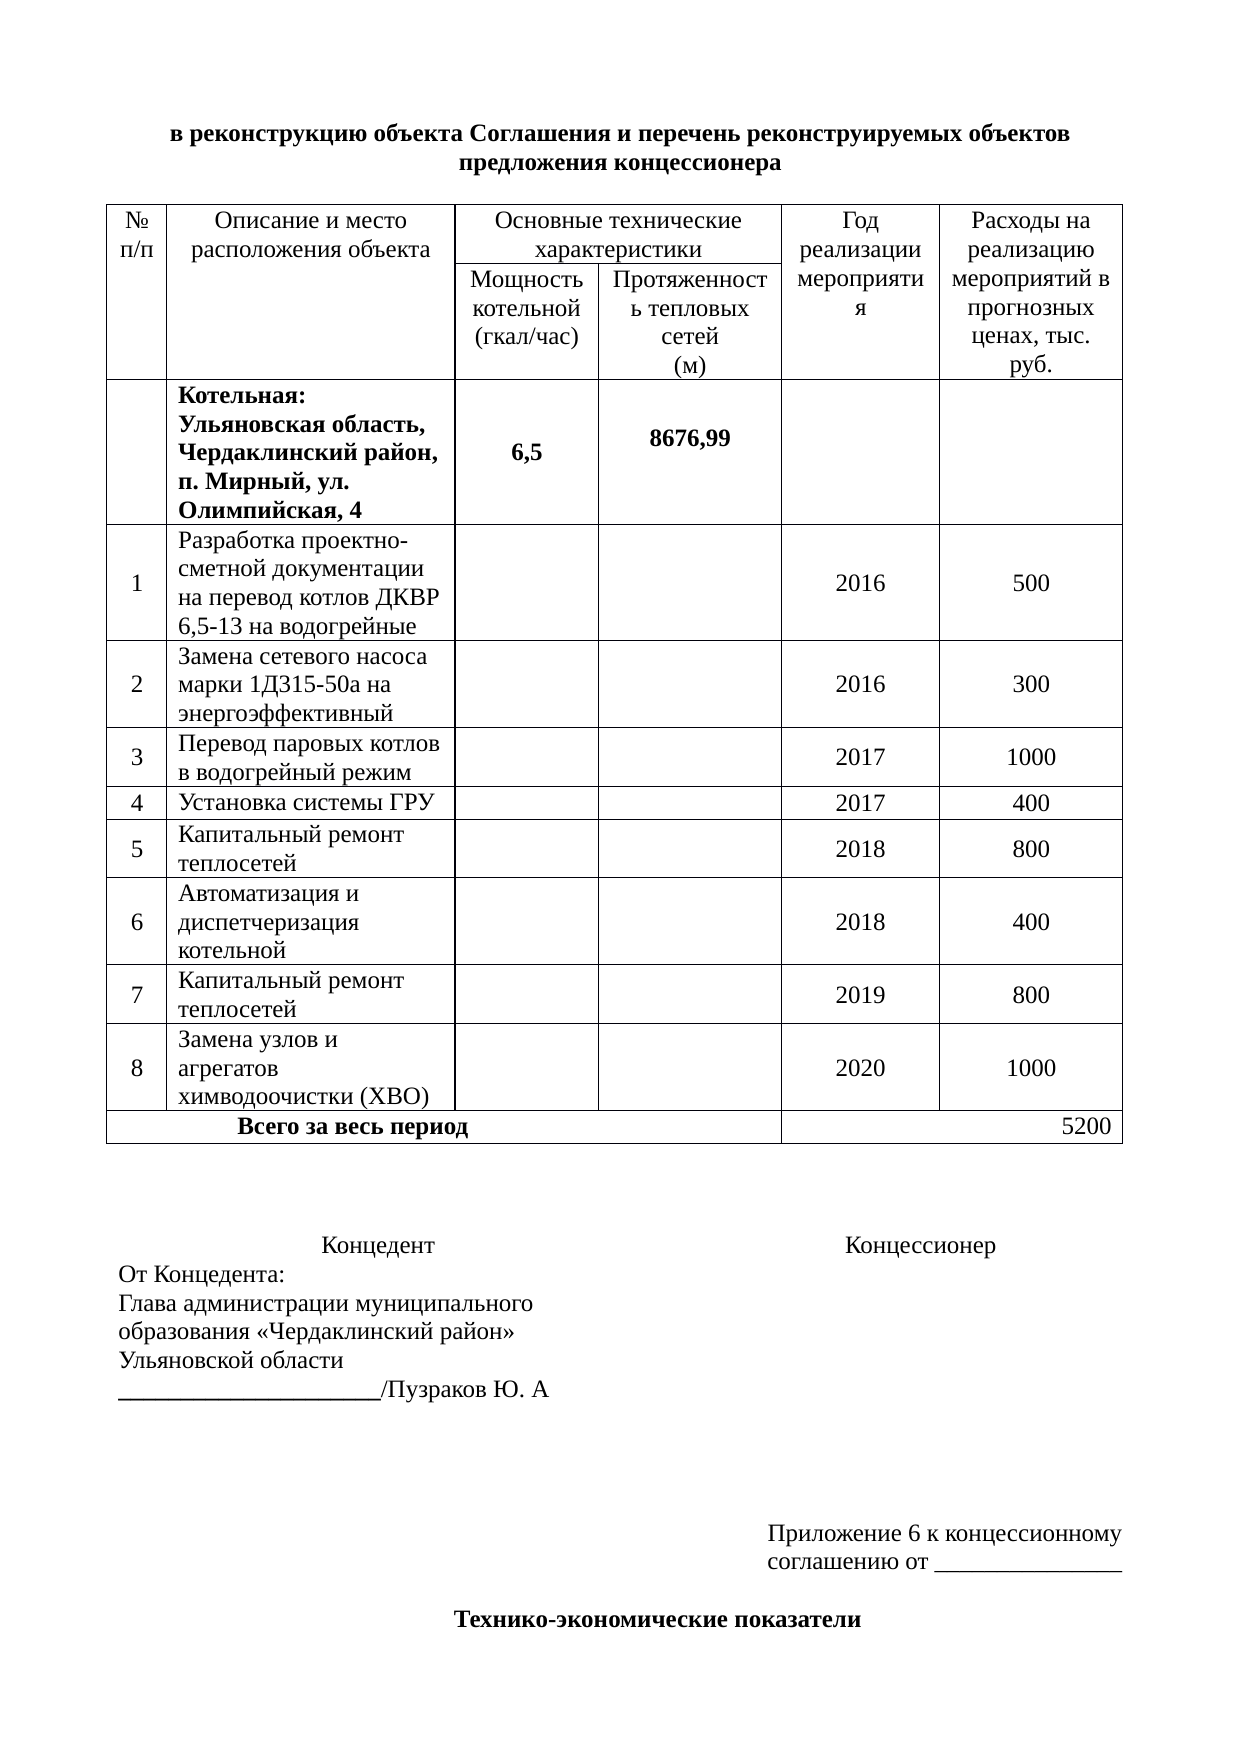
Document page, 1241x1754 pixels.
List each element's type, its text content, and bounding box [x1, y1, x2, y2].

table_cell 8676,99 [599, 380, 781, 524]
table_cell 2018 [782, 820, 939, 877]
table_cell [456, 525, 598, 640]
table_cell 2019 [782, 965, 939, 1023]
text в реконструкцию объекта Соглашения и перечень реконструируемых объектов [118, 118, 1122, 147]
table_cell Замена сетевого насоса марки 1Д315-50а на энергоэффективный [167, 641, 454, 727]
table_cell [456, 878, 598, 964]
table_cell 3 [107, 728, 166, 786]
table_cell 2017 [782, 787, 939, 818]
table_cell 2017 [782, 728, 939, 786]
table_cell [649, 1259, 1192, 1403]
text соглашению от _______________ [118, 1546, 1122, 1575]
table_cell [456, 641, 598, 727]
table_cell Капитальный ремонт теплосетей [167, 820, 454, 877]
table_cell Всего за весь период [107, 1111, 598, 1143]
table_header Описание и место расположения объекта [167, 205, 454, 379]
table_cell Автоматизация и диспетчеризация котельной [167, 878, 454, 964]
table_cell [599, 641, 781, 727]
table_cell 2016 [782, 641, 939, 727]
table_cell [782, 380, 939, 524]
table_cell [599, 787, 781, 818]
table_cell 1000 [940, 728, 1122, 786]
table_cell 2018 [782, 878, 939, 964]
table_cell Перевод паровых котлов в водогрейный режим [167, 728, 454, 786]
table_cell 1000 [940, 1024, 1122, 1110]
table_cell [599, 820, 781, 877]
table_cell 400 [940, 787, 1122, 818]
table_cell 500 [940, 525, 1122, 640]
table_cell [599, 525, 781, 640]
table_cell Протяженность тепловых сетей (м) [599, 264, 781, 379]
table_header Год реализации мероприятия [782, 205, 939, 379]
table_header Расходы на реализацию мероприятий в прогнозных ценах, тыс. руб. [940, 205, 1122, 379]
text предложения концессионера [118, 147, 1122, 176]
table_cell [107, 380, 166, 524]
text Приложение 6 к концессионному [118, 1518, 1122, 1546]
table_cell [456, 1024, 598, 1110]
table_cell 2 [107, 641, 166, 727]
table_header № п/п [107, 205, 166, 379]
table_cell 5 [107, 820, 166, 877]
table_header Концессионер [649, 1230, 1192, 1259]
table_cell [599, 728, 781, 786]
table_cell 300 [940, 641, 1122, 727]
table_header Концедент [107, 1230, 649, 1259]
table_cell Разработка проектно-сметной документации на перевод котлов ДКВР 6,5-13 на водогрейные [167, 525, 454, 640]
table_cell 400 [940, 878, 1122, 964]
table_cell Капитальный ремонт теплосетей [167, 965, 454, 1023]
table_cell Установка системы ГРУ [167, 787, 454, 818]
text Технико-экономические показатели [118, 1604, 1122, 1633]
table_cell [456, 820, 598, 877]
table_cell 8 [107, 1024, 166, 1110]
table_cell 2020 [782, 1024, 939, 1110]
table_cell [599, 1024, 781, 1110]
table_cell Котельная: Ульяновская область, Чердаклинский район, п. Мирный, ул. Олимпийская, 4 [167, 380, 454, 524]
table_cell [598, 1111, 781, 1143]
table_cell 7 [107, 965, 166, 1023]
table_cell От Концедента: Глава администрации муниципального образования «Чердаклинский район» Ульяновской области _____________________/Пузраков Ю. А [107, 1259, 649, 1403]
table_cell 6 [107, 878, 166, 964]
table_cell [456, 728, 598, 786]
table_cell 5200 [782, 1111, 1122, 1143]
table_cell [599, 878, 781, 964]
table_cell 4 [107, 787, 166, 818]
table_header Основные технические характеристики [456, 205, 781, 263]
table_cell [599, 965, 781, 1023]
table_cell 800 [940, 965, 1122, 1023]
table_cell 6,5 [456, 380, 598, 524]
table_cell 2016 [782, 525, 939, 640]
table_cell Замена узлов и агрегатов химводоочистки (ХВО) [167, 1024, 454, 1110]
table_cell Мощность котельной (гкал/час) [456, 264, 598, 379]
table_cell 800 [940, 820, 1122, 877]
table_cell [456, 965, 598, 1023]
table_cell [456, 787, 598, 818]
table_cell 1 [107, 525, 166, 640]
table_cell [940, 380, 1122, 524]
